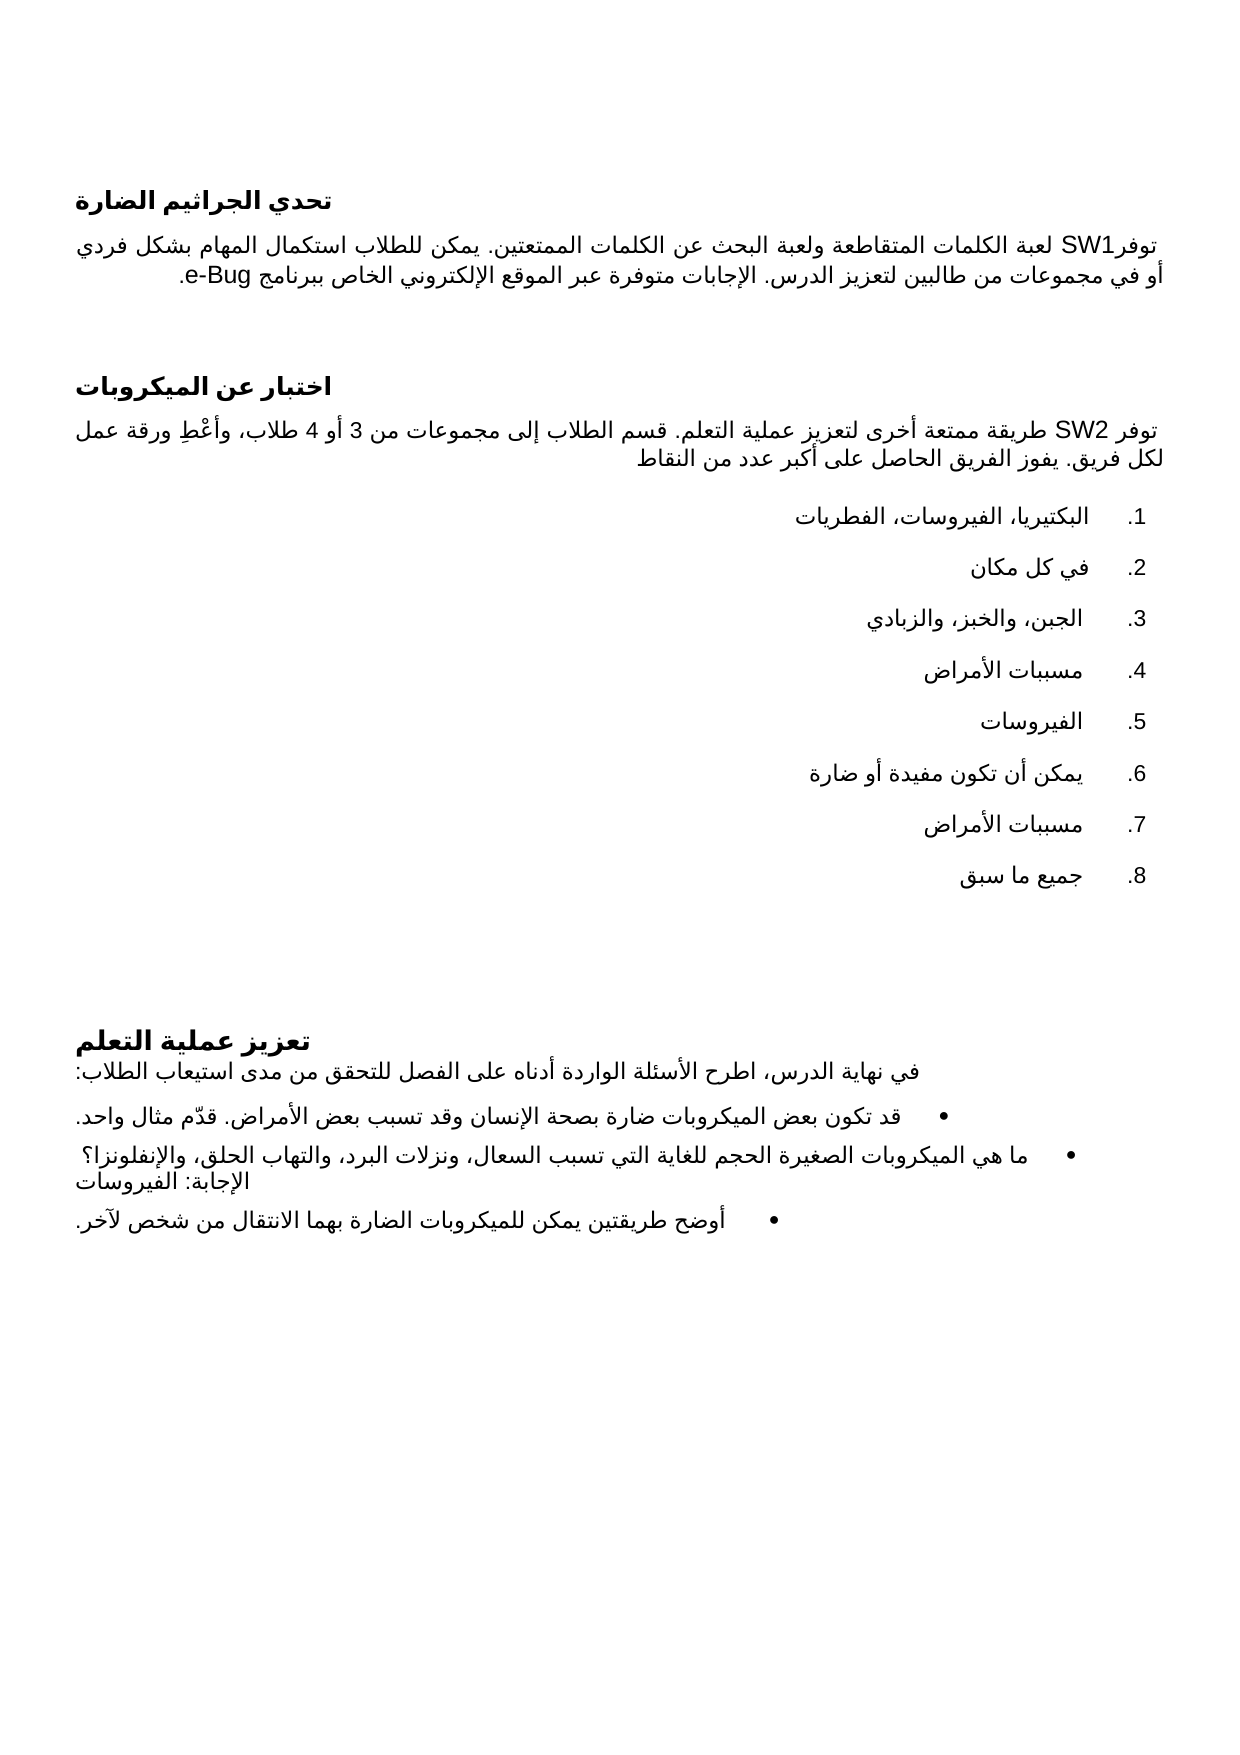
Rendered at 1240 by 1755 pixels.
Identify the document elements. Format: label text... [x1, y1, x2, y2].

list مسببات الأمراض [75, 811, 1127, 837]
list جميع ما سبق [75, 862, 1127, 888]
subtitle اختبار عن الميكروبات [75, 372, 1164, 400]
list مسببات الأمراض [75, 657, 1127, 683]
list البكتيريا، الفيروسات، الفطريات [75, 503, 1127, 529]
list الفيروسات [75, 708, 1127, 734]
text في نهاية الدرس، اطرح الأسئلة الواردة أدناه على الفصل للتحقق من مدى استيعاب الطلاب: [75, 1058, 1164, 1084]
list في كل مكان [75, 554, 1127, 580]
subtitle تحدي الجراثيم الضارة [75, 186, 1164, 215]
text توفرSW1 لعبة الكلمات المتقاطعة ولعبة البحث عن الكلمات الممتعتين. يمكن للطلاب استكمال المهام بشكل فردي أو في مجموعات من طالبين لتعزيز الدرس. الإجابات متوفرة عبر الموقع الإلكتروني الخاص ببرنامج e-Bug. [75, 230, 1164, 289]
text توفر SW2 طريقة ممتعة أخرى لتعزيز عملية التعلم. قسم الطلاب إلى مجموعات من 3 أو 4 طلاب، وأعْطِ ورقة عمل لكل فريق. يفوز الفريق الحاصل على أكبر عدد من النقاط [75, 415, 1164, 472]
list قد تكون بعض الميكروبات ضارة بصحة الإنسان وقد تسبب بعض الأمراض. قدّم مثال واحد. [75, 1103, 1120, 1129]
list يمكن أن تكون مفيدة أو ضارة [75, 759, 1127, 786]
list ما هي الميكروبات الصغيرة الحجم للغاية التي تسبب السعال، ونزلات البرد، والتهاب الحلق، والإنفلونزا؟ الإجابة: الفيروسات [75, 1142, 1120, 1194]
list الجبن، والخبز، والزبادي [75, 605, 1127, 632]
list أوضح طريقتين يمكن للميكروبات الضارة بهما الانتقال من شخص لآخر. [75, 1207, 1120, 1233]
subtitle تعزيز عملية التعلم [75, 1025, 1164, 1056]
